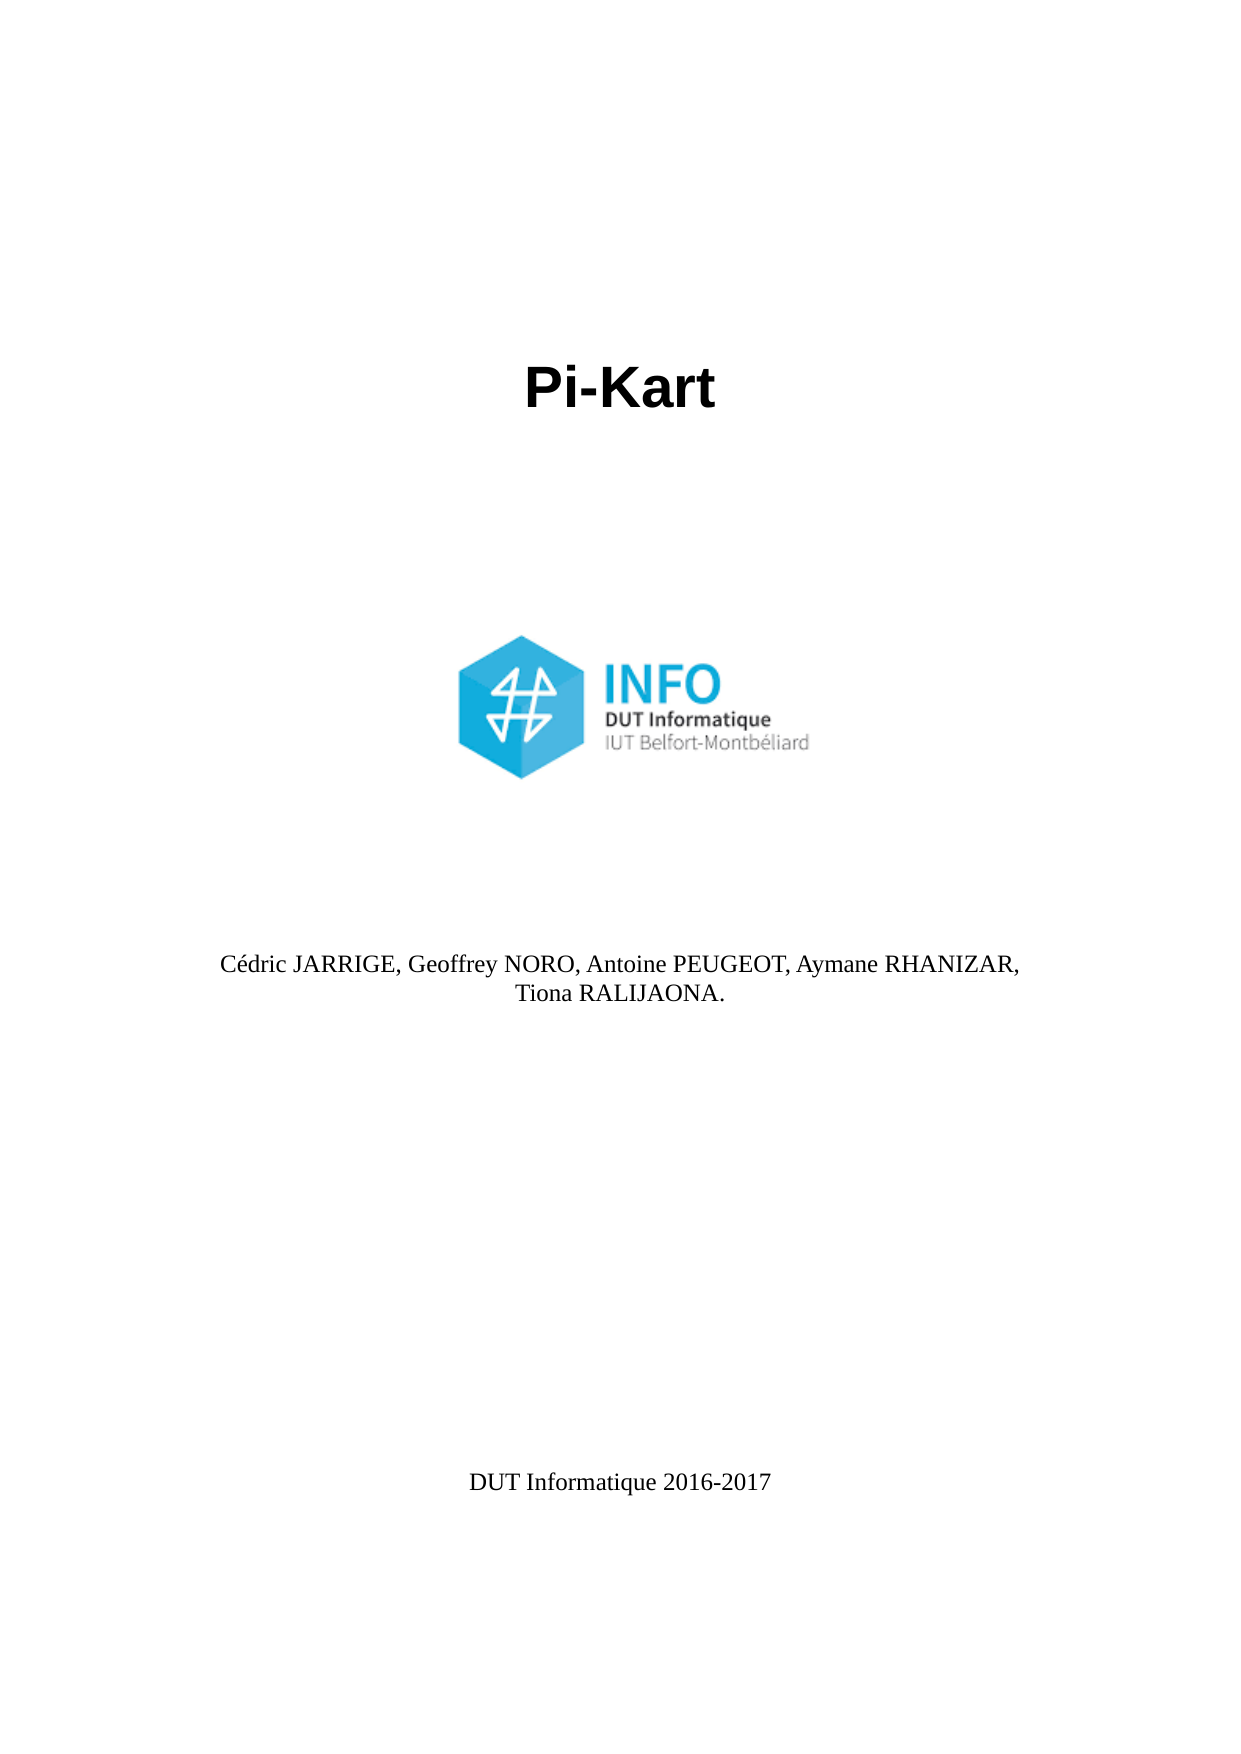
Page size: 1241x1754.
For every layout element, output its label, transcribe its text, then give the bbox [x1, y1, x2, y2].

text Cédric JARRIGE, Geoffrey NORO, Antoine PEUGEOT, Aymane RHANIZAR, Tiona RALIJAONA. [118, 949, 1122, 1007]
text DUT Informatique 2016-2017 [118, 1467, 1122, 1496]
picture [399, 576, 869, 839]
title Pi-Kart [118, 352, 1122, 419]
